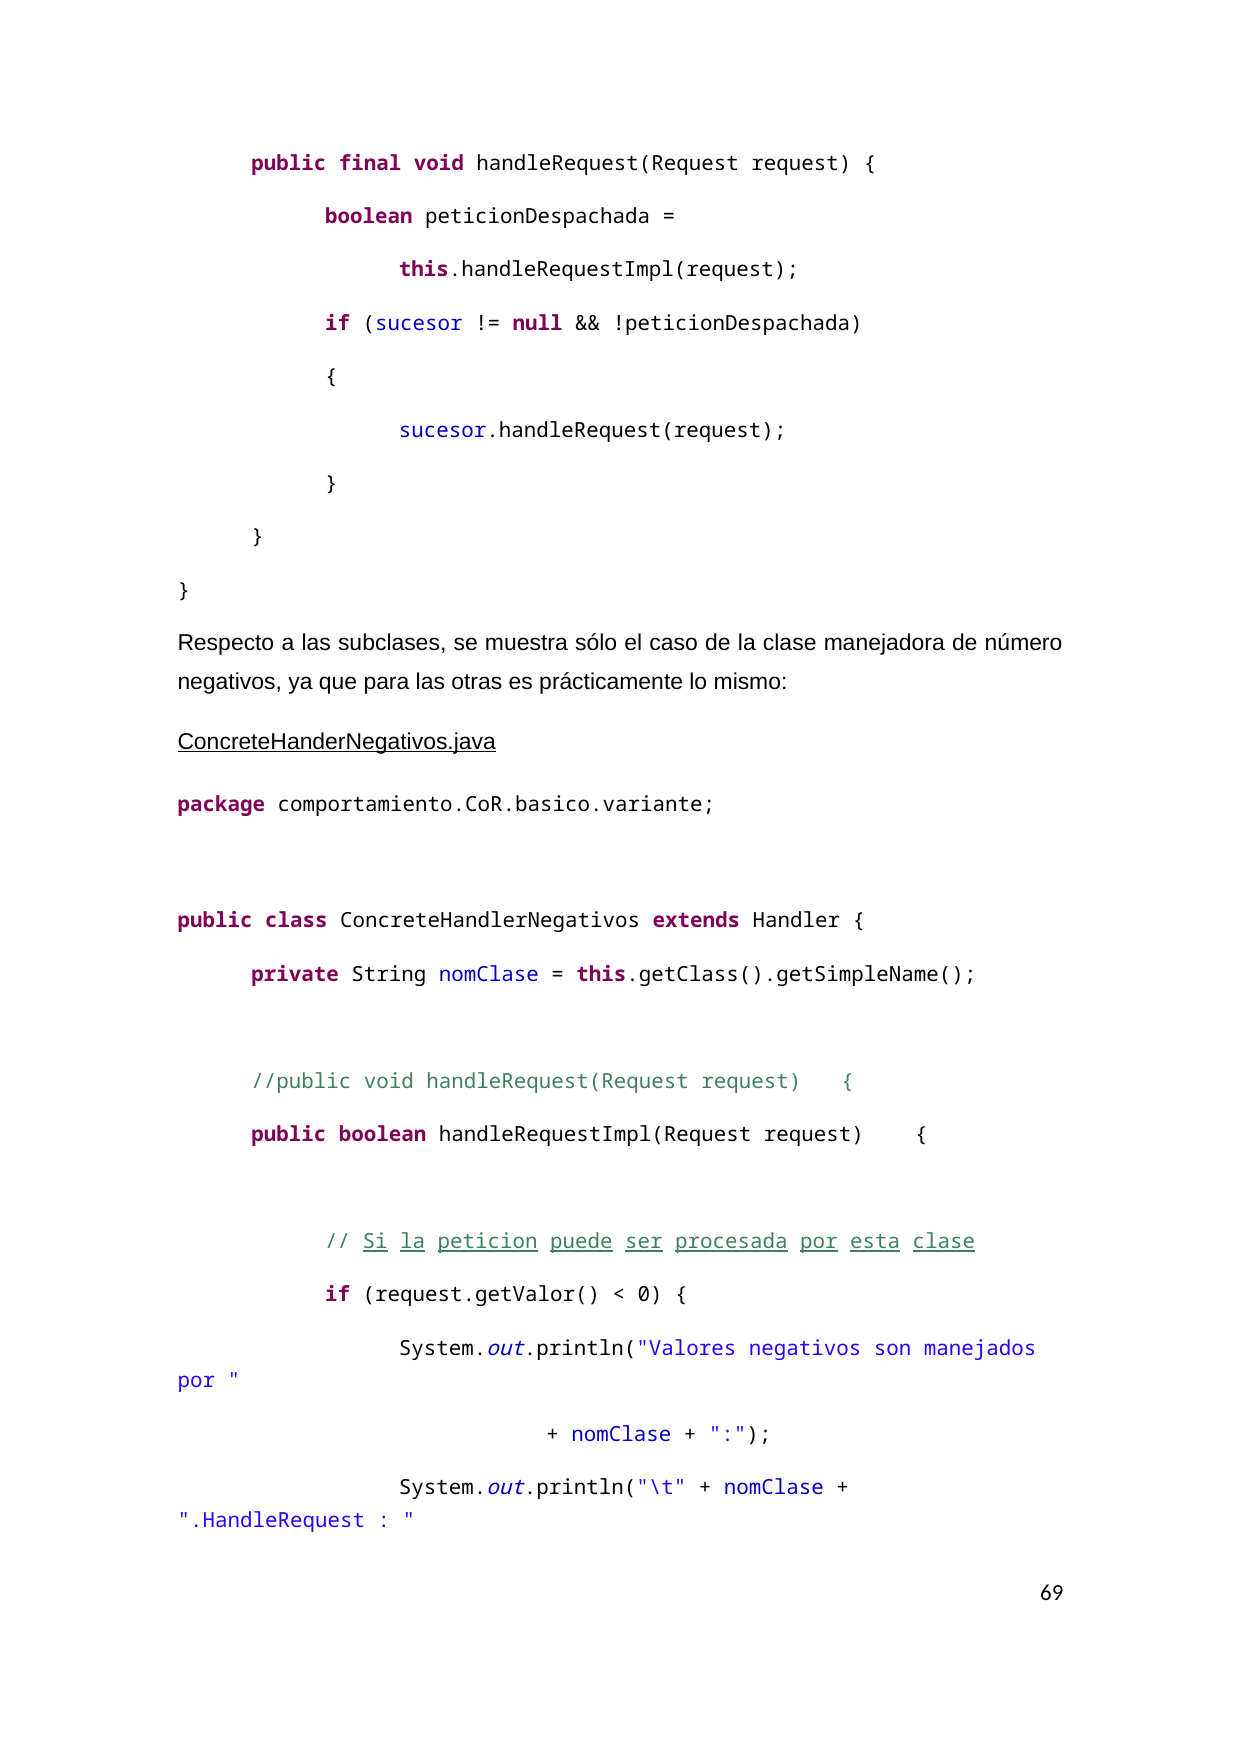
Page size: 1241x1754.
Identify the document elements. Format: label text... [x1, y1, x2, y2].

text //public void handleRequest(Request request) { [177, 1066, 1063, 1094]
text package comportamiento.CoR.basico.variante; [177, 789, 1063, 817]
text sucesor.handleRequest(request); [177, 415, 1063, 443]
text + nomClase + ":"); [177, 1419, 1063, 1447]
text if (request.getValor() < 0) { [177, 1279, 1063, 1308]
text public boolean handleRequestImpl(Request request) { [177, 1119, 1063, 1148]
text // Si la peticion puede ser procesada por esta clase [177, 1226, 1063, 1254]
text Respecto a las subclases, se muestra sólo el caso de la clase manejadora de número negativos, ya que para las otras es prácticamente lo mismo: [177, 628, 1063, 694]
text boolean peticionDespachada = [177, 201, 1063, 229]
text } [177, 575, 1063, 603]
text } [177, 468, 1063, 497]
text public class ConcreteHandlerNegativos extends Handler { [177, 906, 1063, 934]
text public final void handleRequest(Request request) { [177, 148, 1063, 176]
text ConcreteHanderNegativos.java [177, 728, 1063, 755]
text private String nomClase = this.getClass().getSimpleName(); [177, 959, 1063, 987]
text { [177, 361, 1063, 390]
text } [177, 522, 1063, 550]
text if (sucesor != null && !peticionDespachada) [177, 308, 1063, 336]
text this.handleRequestImpl(request); [177, 254, 1063, 283]
text System.out.println("Valores negativos son manejados por " [177, 1333, 1063, 1394]
text System.out.println("\t" + nomClase + ".HandleRequest : " [177, 1472, 1063, 1533]
